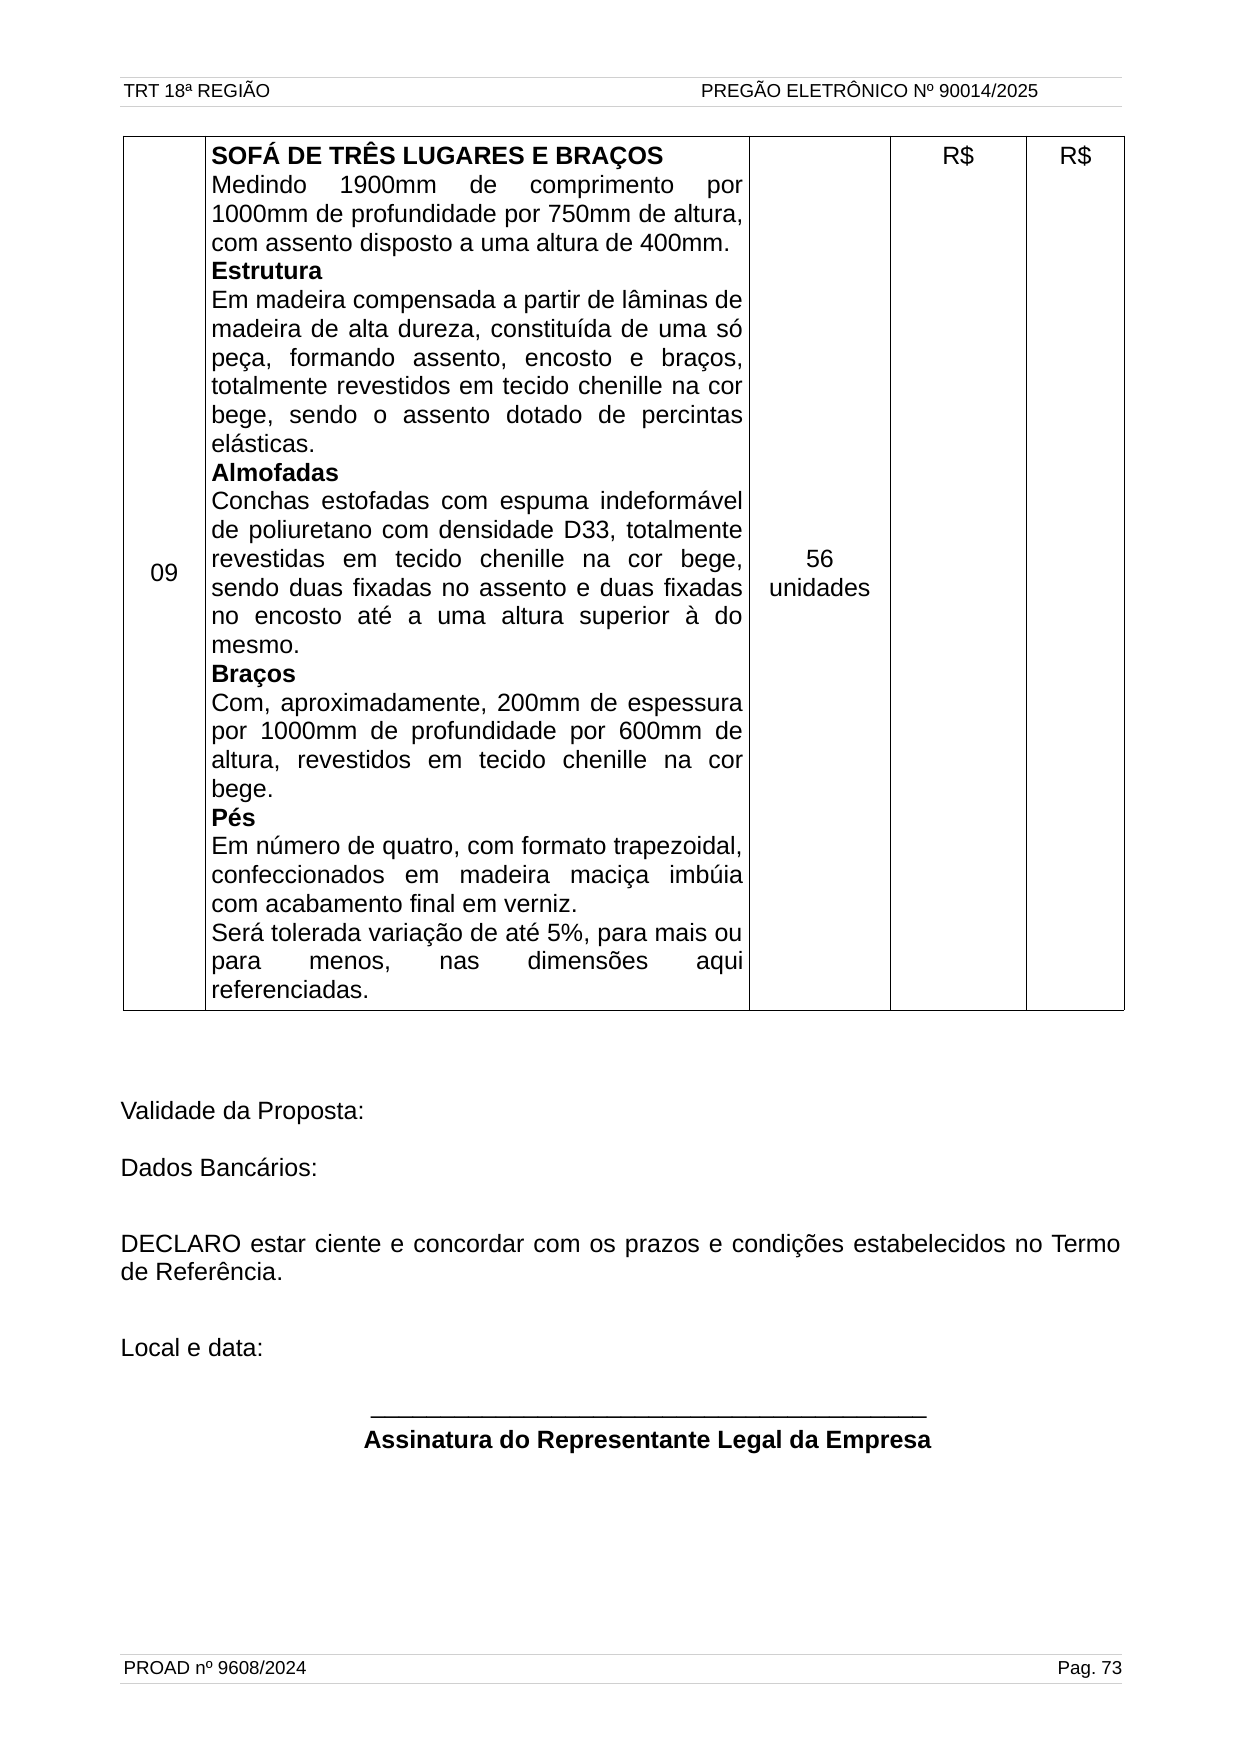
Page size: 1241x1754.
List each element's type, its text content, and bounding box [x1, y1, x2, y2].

table_cell 09 [124, 137, 205, 1009]
table_cell R$ [1027, 137, 1124, 1009]
text ________________________________________ [120, 1390, 1122, 1419]
table_cell SOFÁ DE TRÊS LUGARES E BRAÇOS Medindo 1900mm de comprimento por 1000mm de profundidade por 750mm de altura, com assento disposto a uma altura de 400mm. Estrutura Em madeira compensada a partir de lâminas de madeira de alta dureza, constituída de uma só peça, formando assento, encosto e braços, totalmente revestidos em tecido chenille na cor bege, sendo o assento dotado de percintas elásticas. Almofadas Conchas estofadas com espuma indeformável de poliuretano com densidade D33, totalmente revestidas em tecido chenille na cor bege, sendo duas fixadas no assento e duas fixadas no encosto até a uma altura superior à do mesmo. Braços Com, aproximadamente, 200mm de espessura por 1000mm de profundidade por 600mm de altura, revestidos em tecido chenille na cor bege. Pés Em número de quatro, com formato trapezoidal, confeccionados em madeira maciça imbúia com acabamento final em verniz. Será tolerada variação de até 5%, para mais ou para menos, nas dimensões aqui referenciadas. [206, 137, 749, 1009]
text Assinatura do Representante Legal da Empresa [179, 1425, 1122, 1453]
text Dados Bancários: [120, 1153, 1122, 1182]
text Local e data: [120, 1333, 1122, 1361]
text Validade da Proposta: [120, 1096, 1122, 1125]
table_cell 56 unidades [750, 137, 890, 1009]
text DECLARO estar ciente e concordar com os prazos e condições estabelecidos no Termo de Referência. [120, 1229, 1122, 1286]
table_cell R$ [891, 137, 1026, 1009]
